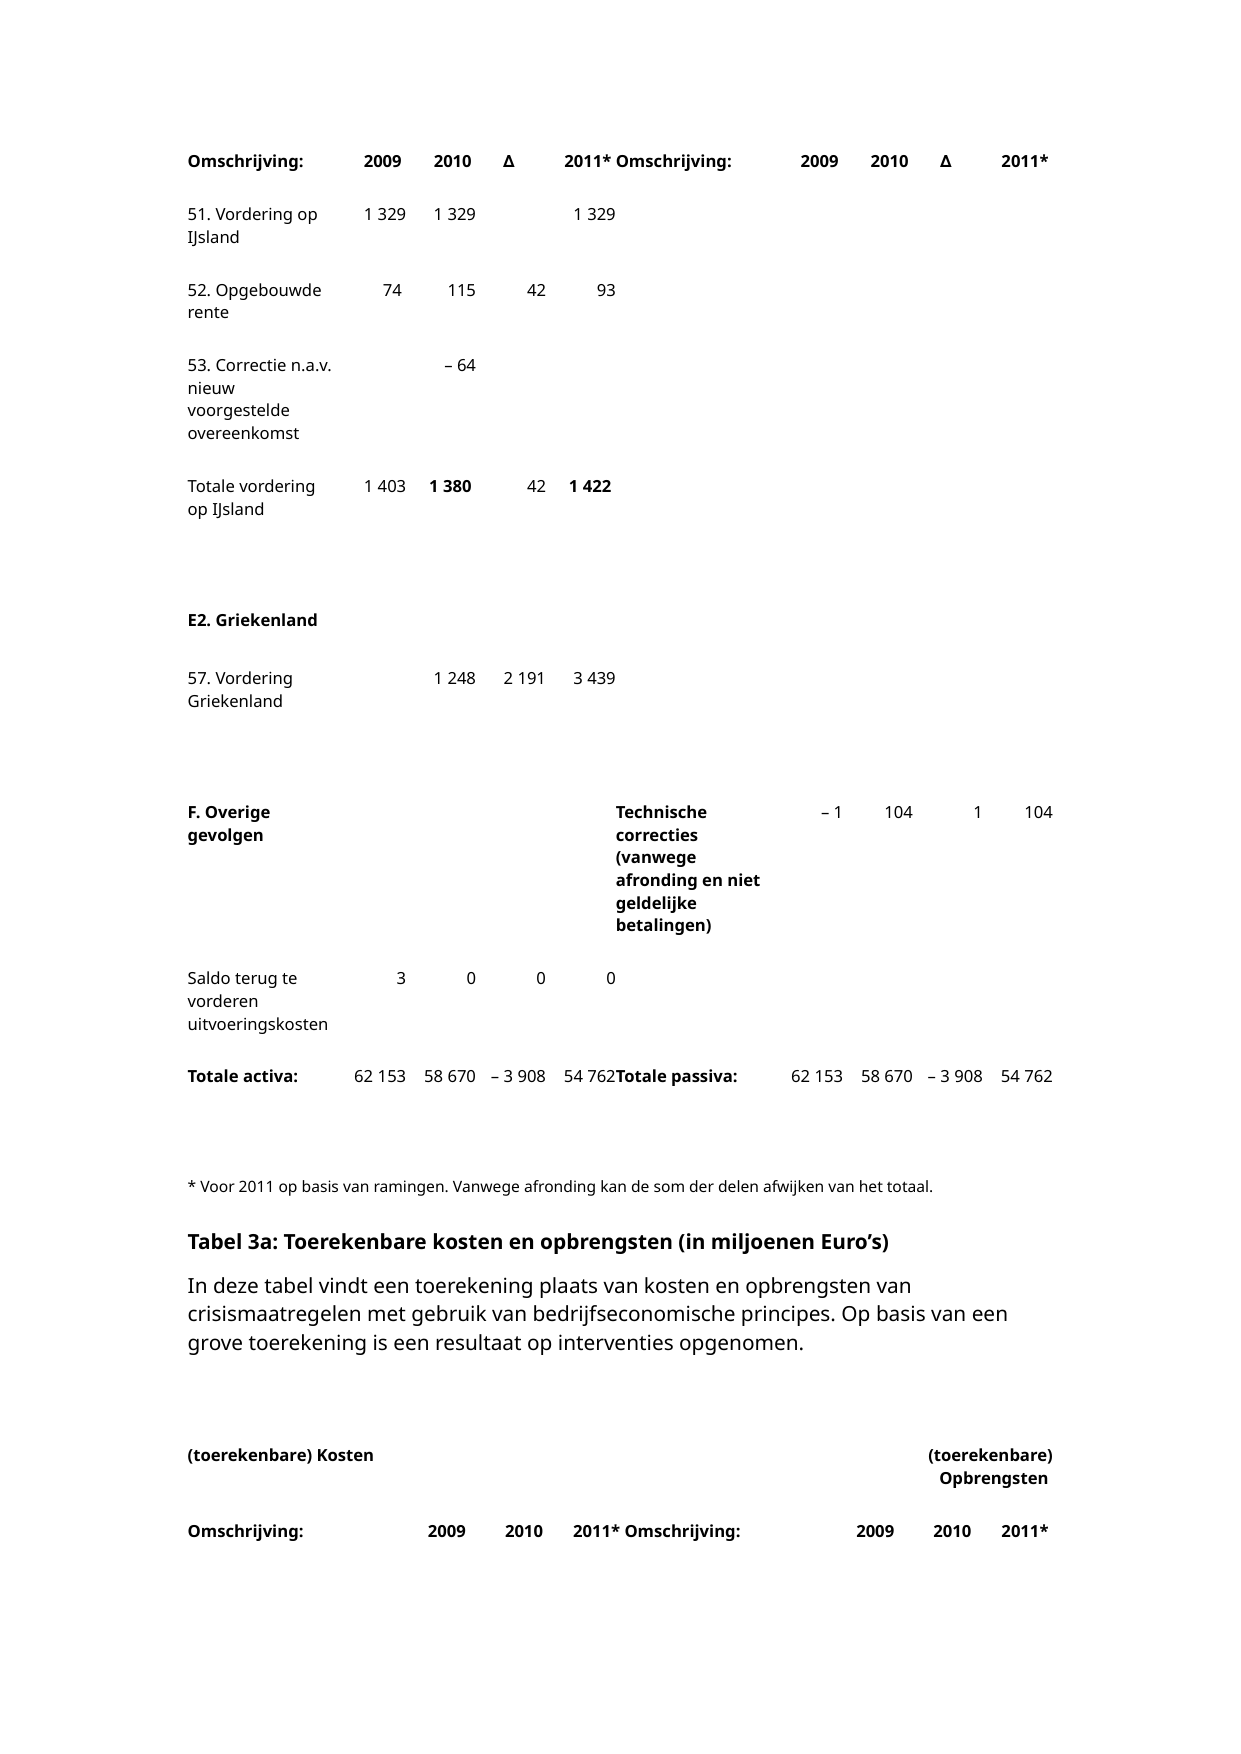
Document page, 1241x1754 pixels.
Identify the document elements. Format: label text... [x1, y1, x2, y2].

table_cell 58 670 [843, 1065, 913, 1118]
table_cell [773, 667, 843, 742]
table_cell [983, 278, 1053, 353]
table_cell 52. Opgebouwde rente [188, 278, 336, 353]
table_cell [546, 550, 616, 608]
table_cell [843, 278, 913, 353]
table_cell [983, 354, 1053, 474]
table_cell [616, 550, 773, 608]
table_cell [336, 354, 406, 474]
table_cell [983, 203, 1053, 278]
table_cell [773, 474, 843, 550]
table_header [470, 1444, 547, 1519]
table_cell 2009 [821, 1519, 898, 1572]
table_cell [476, 801, 546, 967]
table_cell Totale passiva: [616, 1065, 773, 1118]
table_cell 1 329 [336, 203, 406, 278]
table_cell 42 [476, 474, 546, 550]
table_cell [843, 667, 913, 742]
table_cell [843, 550, 913, 608]
table_cell [616, 354, 773, 474]
table_cell 2010 [470, 1519, 547, 1572]
table_cell 1 [913, 801, 983, 967]
table_cell Omschrijving: [624, 1519, 821, 1572]
table_header 2011* [546, 150, 616, 203]
table_header 2010 [843, 150, 913, 203]
table_cell [773, 550, 843, 608]
table_cell [476, 354, 546, 474]
table_cell [913, 967, 983, 1065]
table_cell 0 [546, 967, 616, 1065]
table_cell [406, 742, 476, 801]
table_cell 2011* [547, 1519, 624, 1572]
table_cell [406, 801, 476, 967]
table_header 2009 [773, 150, 843, 203]
table_cell 0 [406, 967, 476, 1065]
table_cell E2. Griekenland [188, 608, 336, 667]
table_cell Totale activa: [188, 1065, 336, 1118]
table_cell Omschrijving: [188, 1519, 393, 1572]
table_cell 54 762 [546, 1065, 616, 1118]
table_cell [616, 667, 773, 742]
table_cell 1 403 [336, 474, 406, 550]
table_header (toerekenbare) Opbrengsten [821, 1444, 1053, 1519]
table_cell 62 153 [773, 1065, 843, 1118]
table_cell [406, 550, 476, 608]
table_header Omschrijving: [188, 150, 336, 203]
table_cell 42 [476, 278, 546, 353]
table_cell 62 153 [336, 1065, 406, 1118]
table_cell [913, 354, 983, 474]
table_cell – 64 [406, 354, 476, 474]
table_cell Saldo terug te vorderen uitvoeringskosten [188, 967, 336, 1065]
table_cell [188, 550, 336, 608]
table_cell 3 439 [546, 667, 616, 742]
table_cell 2010 [898, 1519, 975, 1572]
table_cell Totale vordering op IJsland [188, 474, 336, 550]
table_cell – 3 908 [476, 1065, 546, 1118]
table_cell 93 [546, 278, 616, 353]
table_cell [476, 203, 546, 278]
table_cell [913, 474, 983, 550]
table_cell 54 762 [983, 1065, 1053, 1118]
table_cell [843, 608, 913, 667]
table_cell [913, 550, 983, 608]
table_cell [188, 742, 336, 801]
table_cell [983, 474, 1053, 550]
table_header ∆ [476, 150, 546, 203]
table_cell 1 380 [406, 474, 476, 550]
table_cell [616, 967, 773, 1065]
table_cell [773, 203, 843, 278]
table_cell – 3 908 [913, 1065, 983, 1118]
table_cell [983, 667, 1053, 742]
table_cell [546, 801, 616, 967]
table_header 2011* [983, 150, 1053, 203]
table_cell [406, 608, 476, 667]
table_cell [913, 608, 983, 667]
table_header 2009 [336, 150, 406, 203]
text * Voor 2011 op basis van ramingen. Vanwege afronding kan de som der delen afwijken van het totaal. [187, 1176, 1053, 1197]
text Tabel 3a: Toerekenbare kosten en opbrengsten (in miljoenen Euro’s) [187, 1227, 1053, 1256]
table_cell [336, 667, 406, 742]
table_cell [843, 354, 913, 474]
table_cell [336, 550, 406, 608]
table_cell 3 [336, 967, 406, 1065]
table_header [624, 1444, 821, 1519]
table_cell F. Overige gevolgen [188, 801, 336, 967]
table_cell [546, 354, 616, 474]
table_cell 1 329 [546, 203, 616, 278]
table_cell 0 [476, 967, 546, 1065]
table_cell [983, 608, 1053, 667]
table_cell [843, 742, 913, 801]
table_cell [476, 608, 546, 667]
table_cell [983, 550, 1053, 608]
table_cell [843, 967, 913, 1065]
table_header ∆ [913, 150, 983, 203]
table_cell [546, 742, 616, 801]
table_cell 2011* [975, 1519, 1053, 1572]
table_cell [476, 550, 546, 608]
table_cell [336, 742, 406, 801]
table_cell 51. Vordering op IJsland [188, 203, 336, 278]
table_cell [616, 608, 773, 667]
table_cell [843, 474, 913, 550]
table_cell 53. Correctie n.a.v. nieuw voorgestelde overeenkomst [188, 354, 336, 474]
table_header [547, 1444, 624, 1519]
table_cell [616, 474, 773, 550]
table_cell 57. Vordering Griekenland [188, 667, 336, 742]
table_header 2010 [406, 150, 476, 203]
text In deze tabel vindt een toerekening plaats van kosten en opbrengsten van crisismaatregelen met gebruik van bedrijfseconomische principes. Op basis van een grove toerekening is een resultaat op interventies opgenomen. [187, 1271, 1053, 1356]
table_cell [773, 278, 843, 353]
table_header [393, 1444, 470, 1519]
table_cell 104 [843, 801, 913, 967]
table_cell 2 191 [476, 667, 546, 742]
table_cell 104 [983, 801, 1053, 967]
table_cell [476, 742, 546, 801]
table_header Omschrijving: [616, 150, 773, 203]
table_cell [546, 608, 616, 667]
table_cell 58 670 [406, 1065, 476, 1118]
table_cell [913, 203, 983, 278]
table_cell 1 422 [546, 474, 616, 550]
table_cell 1 329 [406, 203, 476, 278]
table_header (toerekenbare) Kosten [188, 1444, 393, 1519]
table_cell [616, 278, 773, 353]
table_cell [913, 742, 983, 801]
table_cell – 1 [773, 801, 843, 967]
table_cell [983, 742, 1053, 801]
table_cell [336, 608, 406, 667]
table_cell [773, 967, 843, 1065]
table_cell [773, 742, 843, 801]
table_cell [616, 203, 773, 278]
table_cell [913, 278, 983, 353]
table_cell [843, 203, 913, 278]
table_cell 74 [336, 278, 406, 353]
table_cell Technische correcties (vanwege afronding en niet geldelijke betalingen) [616, 801, 773, 967]
table_cell [913, 667, 983, 742]
table_cell [773, 608, 843, 667]
table_cell 1 248 [406, 667, 476, 742]
table_cell [983, 967, 1053, 1065]
table_cell [336, 801, 406, 967]
table_cell 2009 [393, 1519, 470, 1572]
table_cell [616, 742, 773, 801]
table_cell 115 [406, 278, 476, 353]
table_cell [773, 354, 843, 474]
